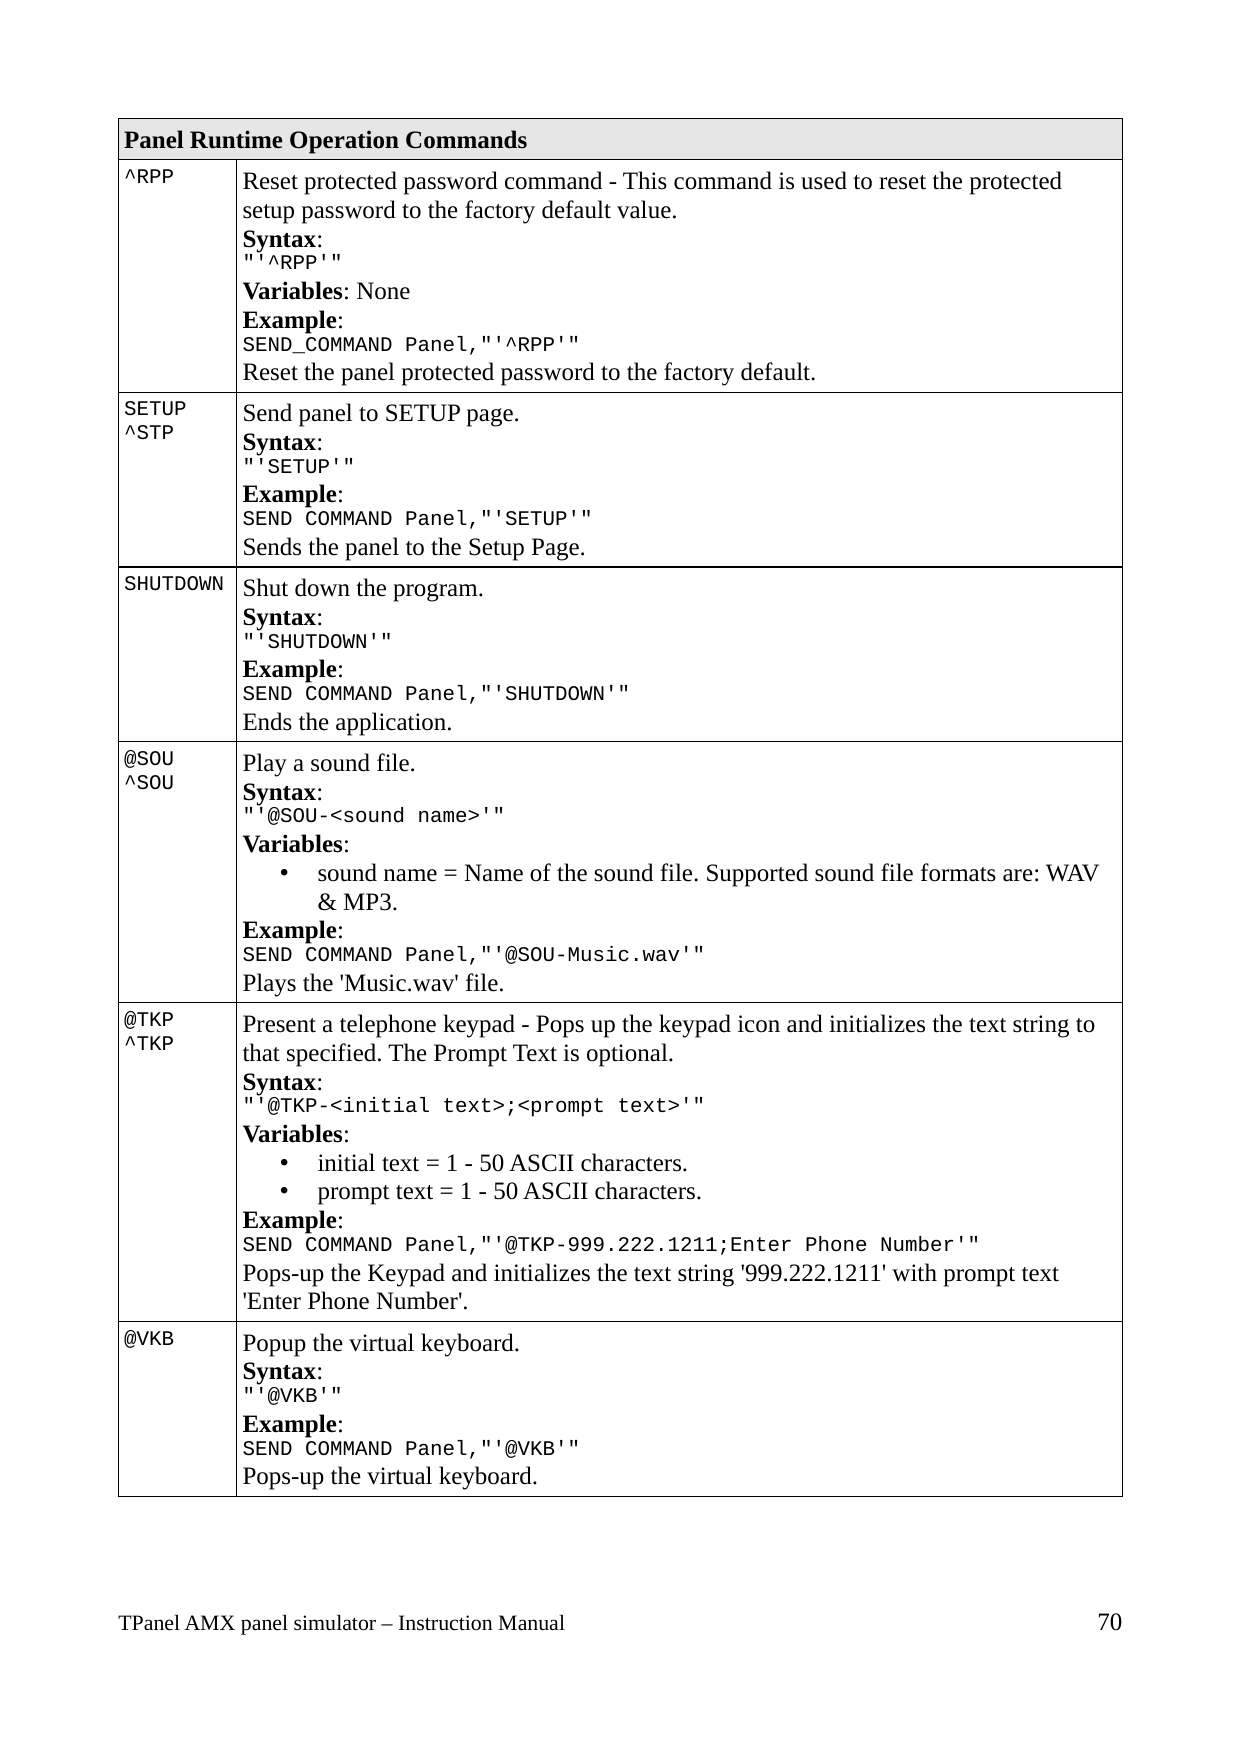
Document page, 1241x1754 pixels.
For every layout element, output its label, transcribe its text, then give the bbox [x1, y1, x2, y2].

table_cell Present a telephone keypad - Pops up the keypad icon and initializes the text string to that specified. The Prompt Text is optional. Syntax: "'@TKP-<initial text>;<prompt text>'" Variables: initial text = 1 - 50 ASCII characters. prompt text = 1 - 50 ASCII characters. Example: SEND COMMAND Panel,"'@TKP-999.222.1211;Enter Phone Number'" Pops-up the Keypad and initializes the text string '999.222.1211' with prompt text 'Enter Phone Number'. [237, 1003, 1122, 1321]
table_cell Play a sound file. Syntax: "'@SOU-<sound name>'" Variables: sound name = Name of the sound file. Supported sound file formats are: WAV & MP3. Example: SEND COMMAND Panel,"'@SOU-Music.wav'" Plays the 'Music.wav' file. [237, 742, 1122, 1002]
table_cell @SOU ^SOU [119, 742, 236, 1002]
table_cell SHUTDOWN [119, 568, 236, 741]
table_cell Reset protected password command - This command is used to reset the protected setup password to the factory default value. Syntax: "'^RPP'" Variables: None Example: SEND_COMMAND Panel,"'^RPP'" Reset the panel protected password to the factory default. [237, 160, 1122, 392]
table_cell ^RPP [119, 160, 236, 392]
table_cell @TKP ^TKP [119, 1003, 236, 1321]
table_cell @VKB [119, 1322, 236, 1496]
table_header Panel Runtime Operation Commands [119, 119, 1122, 159]
table_cell SETUP ^STP [119, 393, 236, 566]
table_cell Popup the virtual keyboard. Syntax: "'@VKB'" Example: SEND COMMAND Panel,"'@VKB'" Pops-up the virtual keyboard. [237, 1322, 1122, 1496]
table_cell Shut down the program. Syntax: "'SHUTDOWN'" Example: SEND COMMAND Panel,"'SHUTDOWN'" Ends the application. [237, 568, 1122, 741]
table_cell Send panel to SETUP page. Syntax: "'SETUP'" Example: SEND COMMAND Panel,"'SETUP'" Sends the panel to the Setup Page. [237, 393, 1122, 566]
